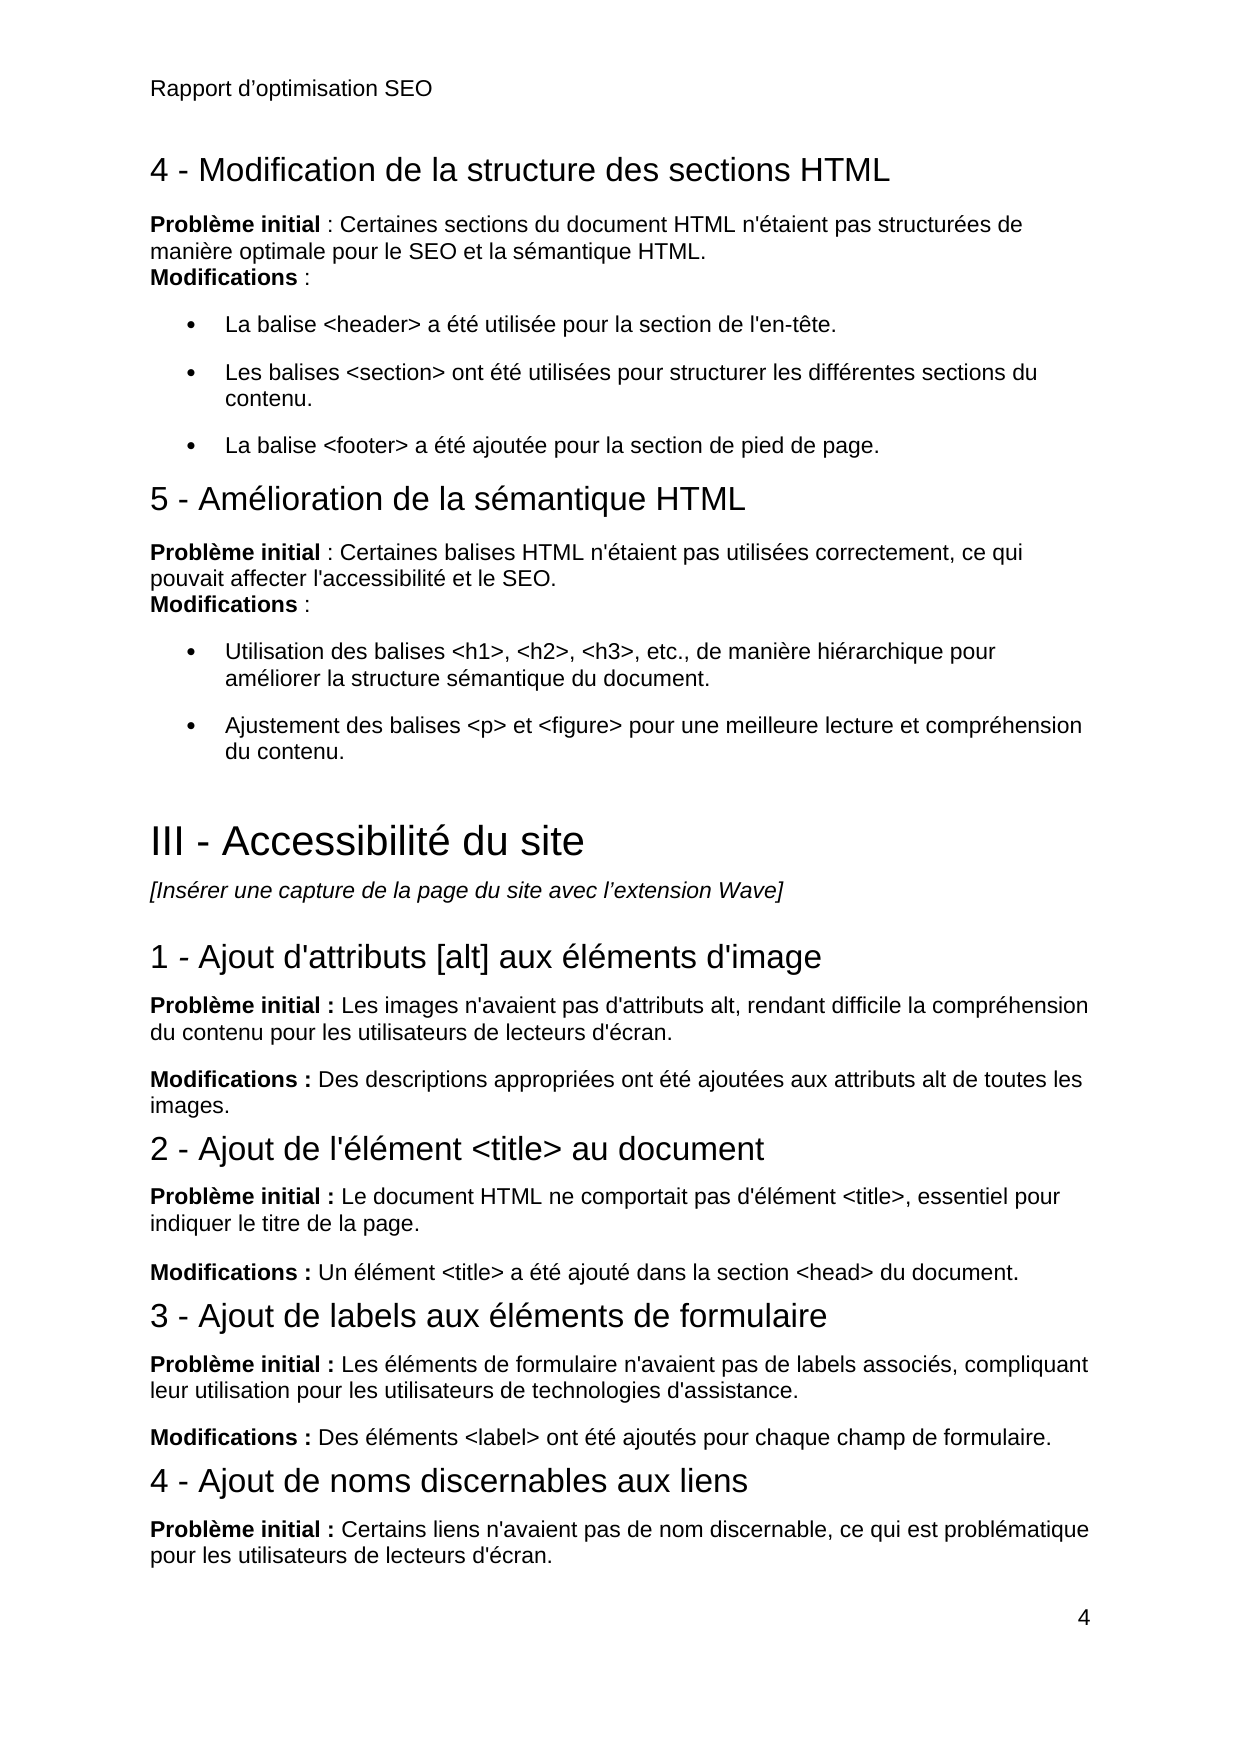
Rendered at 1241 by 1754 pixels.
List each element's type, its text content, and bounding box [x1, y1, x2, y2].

text Problème initial : Les éléments de formulaire n'avaient pas de labels associés, compliquant leur utilisation pour les utilisateurs de technologies d'assistance. [150, 1351, 1090, 1403]
text Problème initial : Certaines balises HTML n'étaient pas utilisées correctement, ce qui pouvait affecter l'accessibilité et le SEO. Modifications : [150, 538, 1090, 617]
text 4 - Ajout de noms discernables aux liens [150, 1461, 1090, 1499]
text 5 - Amélioration de la sémantique HTML [150, 479, 1090, 518]
text 3 - Ajout de labels aux éléments de formulaire [150, 1296, 1090, 1334]
text Modifications : Un élément <title> a été ajouté dans la section <head> du document. [150, 1257, 1090, 1286]
text Problème initial : Les images n'avaient pas d'attributs alt, rendant difficile la compréhension du contenu pour les utilisateurs de lecteurs d'écran. [150, 992, 1090, 1045]
text Modifications : Des descriptions appropriées ont été ajoutées aux attributs alt de toutes les images. [150, 1066, 1090, 1118]
text Modifications : Des éléments <label> ont été ajoutés pour chaque champ de formulaire. [150, 1424, 1090, 1451]
text 2 - Ajout de l'élément <title> au document [150, 1129, 1090, 1167]
text Problème initial : Certains liens n'avaient pas de nom discernable, ce qui est problématique pour les utilisateurs de lecteurs d'écran. [150, 1516, 1090, 1568]
subtitle III - Accessibilité du site [150, 817, 1090, 864]
list Les balises <section> ont été utilisées pour structurer les différentes sections du contenu. [187, 358, 1090, 411]
text Problème initial : Certaines sections du document HTML n'étaient pas structurées de manière optimale pour le SEO et la sémantique HTML. Modifications : [150, 211, 1090, 290]
list Ajustement des balises <p> et <figure> pour une meilleure lecture et compréhension du contenu. [187, 712, 1090, 764]
subtitle 4 - Modification de la structure des sections HTML [150, 150, 1090, 188]
list La balise <header> a été utilisée pour la section de l'en-tête. [187, 311, 1090, 338]
text [Insérer une capture de la page du site avec l’extension Wave] [150, 877, 1090, 903]
list Utilisation des balises <h1>, <h2>, <h3>, etc., de manière hiérarchique pour améliorer la structure sémantique du document. [187, 638, 1090, 691]
list La balise <footer> a été ajoutée pour la section de pied de page. [187, 432, 1090, 458]
text 1 - Ajout d'attributs [alt] aux éléments d'image [150, 937, 1090, 976]
text Problème initial : Le document HTML ne comportait pas d'élément <title>, essentiel pour indiquer le titre de la page. [150, 1183, 1090, 1236]
